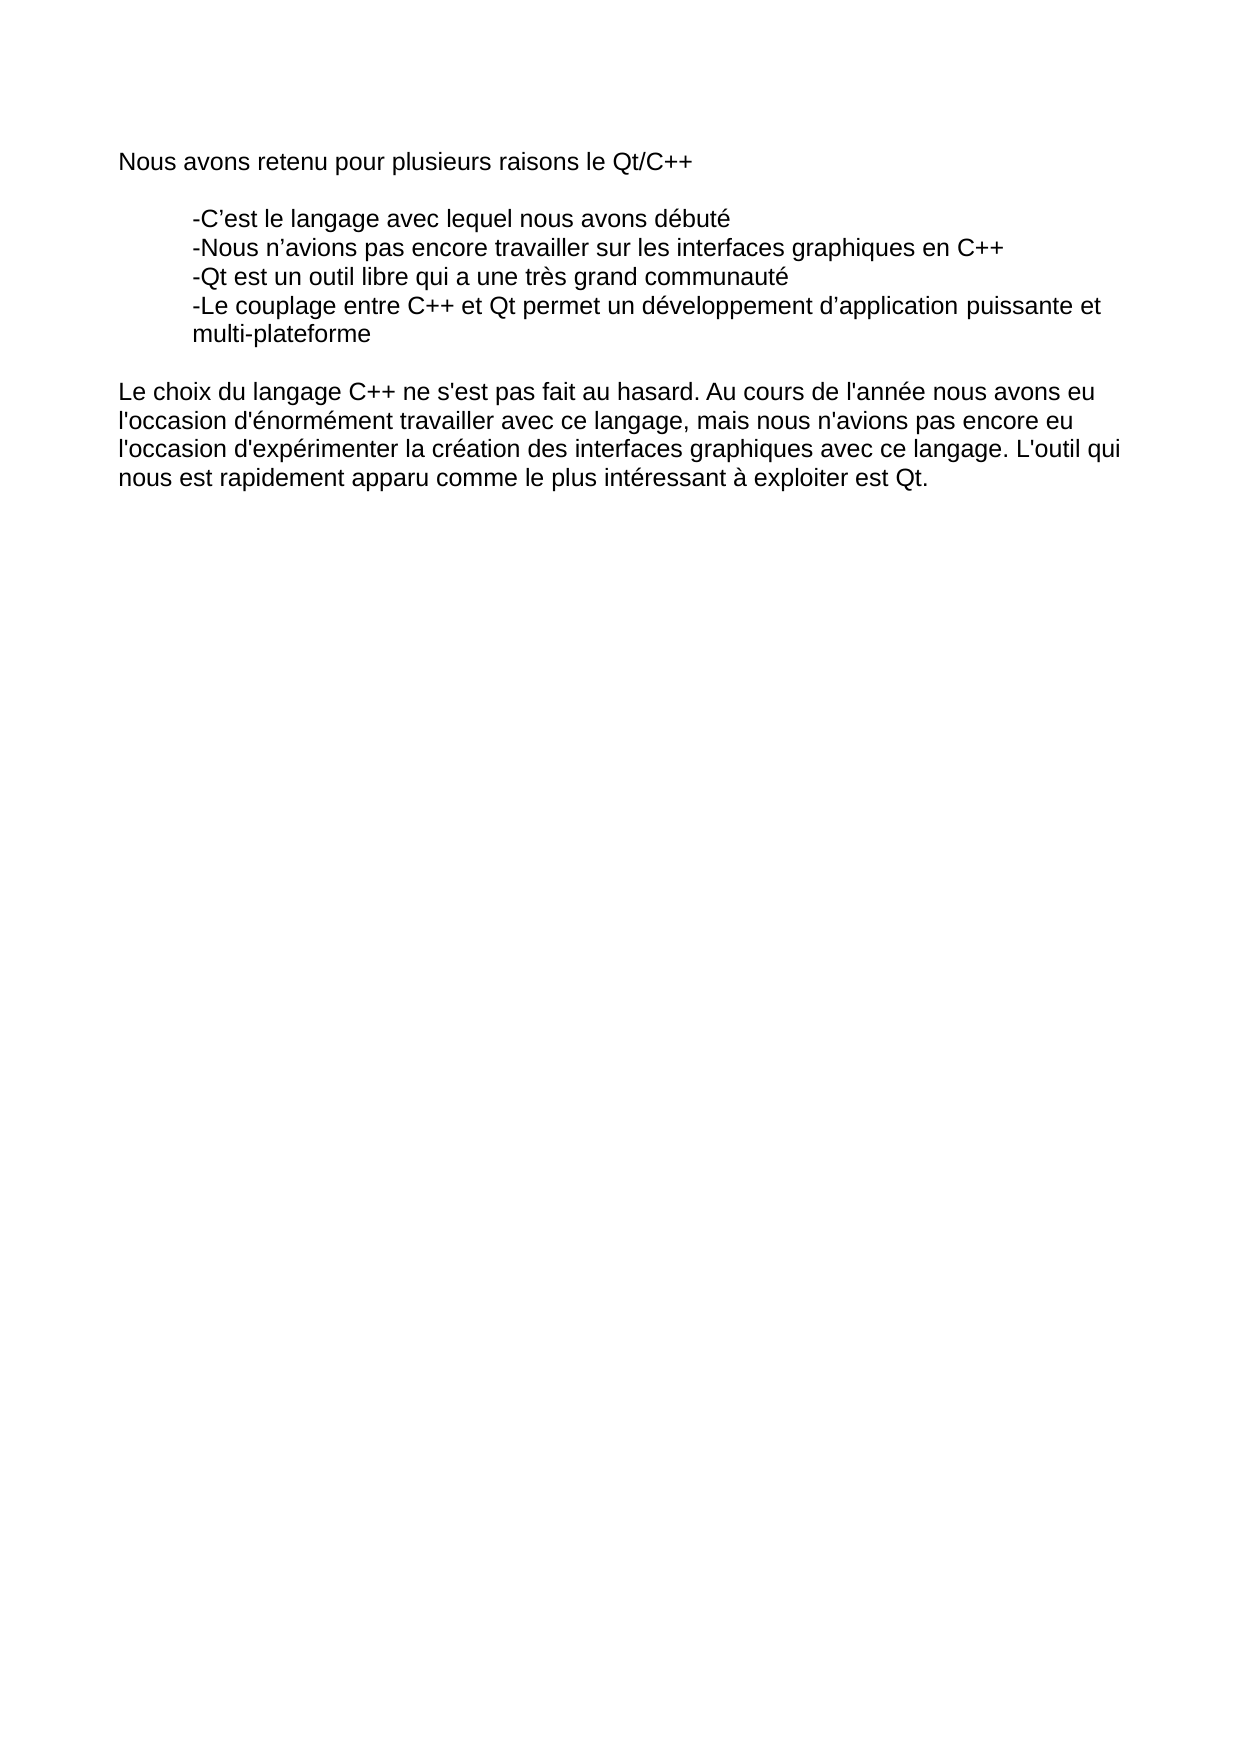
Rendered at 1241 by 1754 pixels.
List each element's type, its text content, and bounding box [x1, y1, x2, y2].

text Nous avons retenu pour plusieurs raisons le Qt/C++ [118, 147, 1122, 176]
text -Qt est un outil libre qui a une très grand communauté [118, 262, 1122, 291]
text -Le couplage entre C++ et Qt permet un développement d’application puissante et multi-plateforme [118, 291, 1122, 348]
text -C’est le langage avec lequel nous avons débuté [118, 204, 1122, 233]
text -Nous n’avions pas encore travailler sur les interfaces graphiques en C++ [118, 233, 1122, 262]
text Le choix du langage C++ ne s'est pas fait au hasard. Au cours de l'année nous avons eu l'occasion d'énormément travailler avec ce langage, mais nous n'avions pas encore eu l'occasion d'expérimenter la création des interfaces graphiques avec ce langage. L'outil qui nous est rapidement apparu comme le plus intéressant à exploiter est Qt. [118, 377, 1122, 492]
